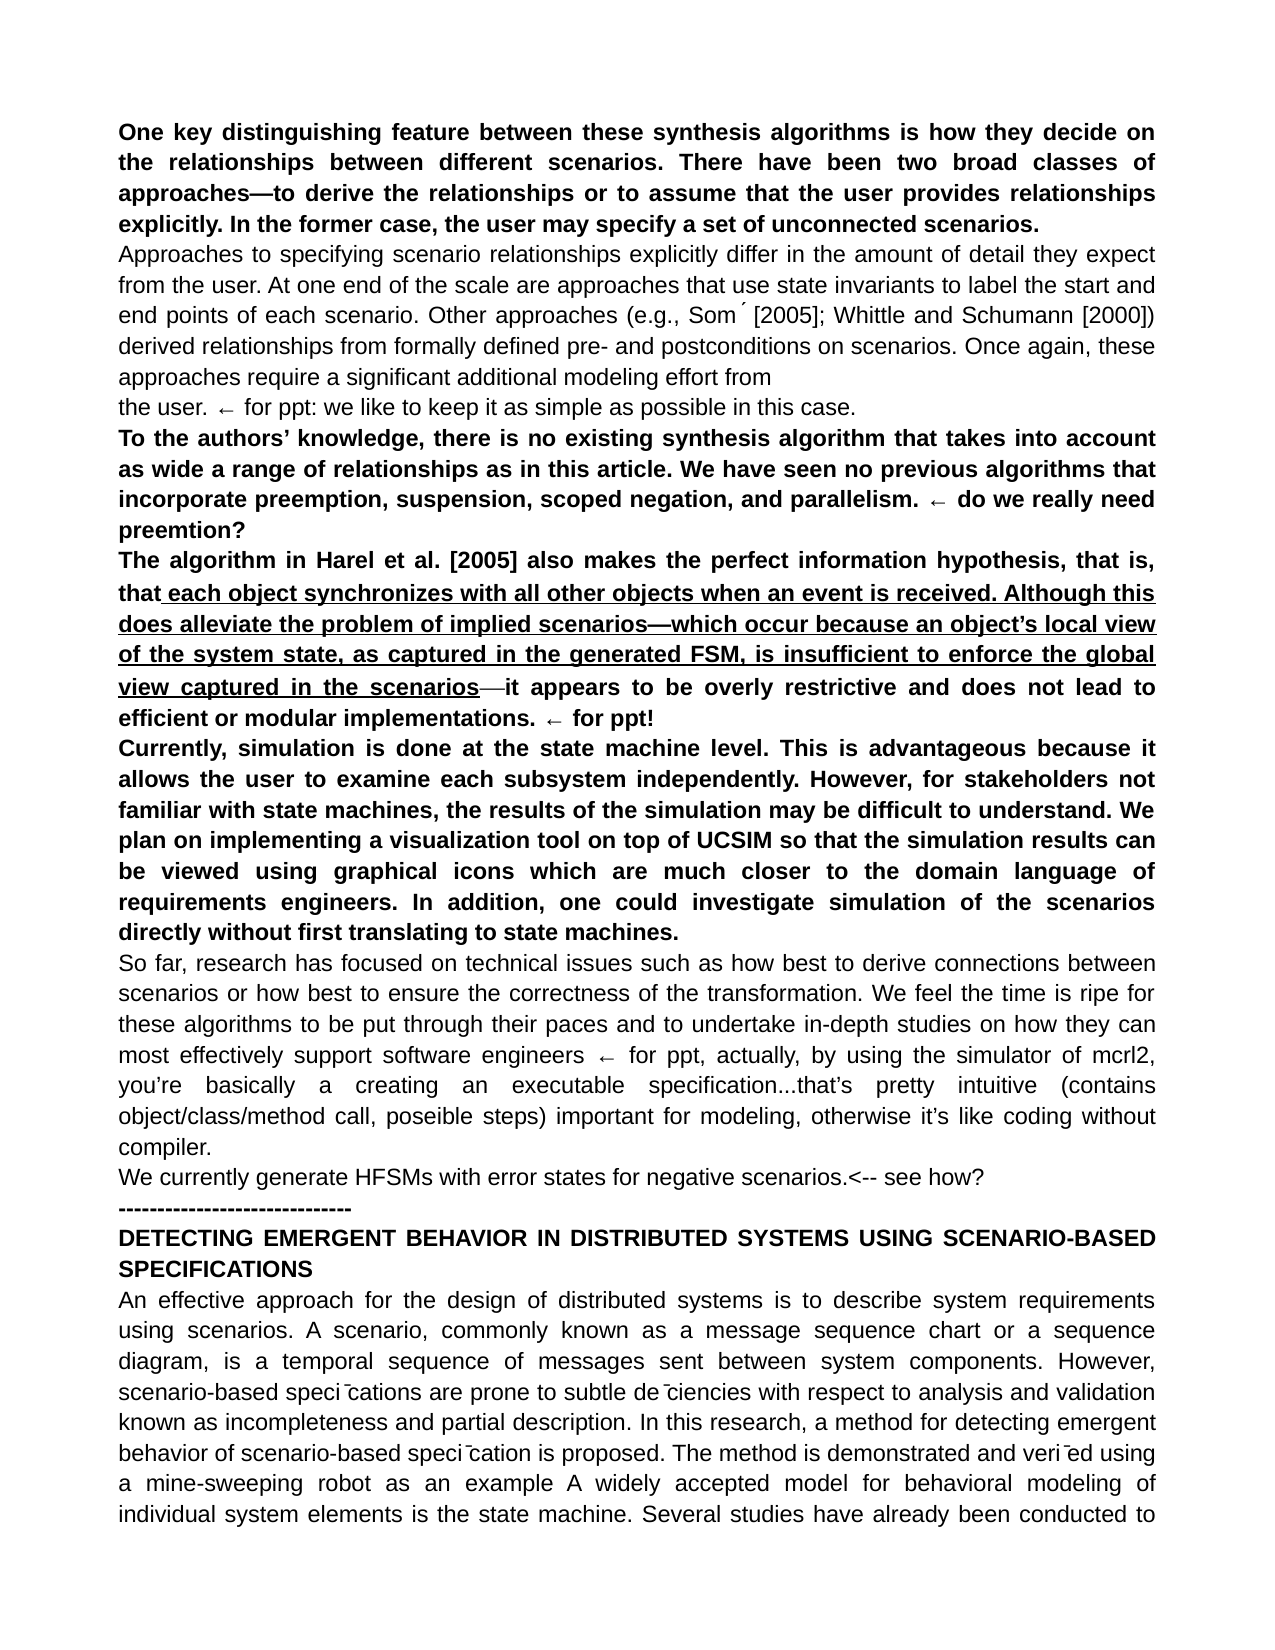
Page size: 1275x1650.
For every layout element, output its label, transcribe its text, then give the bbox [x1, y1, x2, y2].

text Approaches to specifying scenario relationships explicitly differ in the amount of detail they expect from the user. At one end of the scale are approaches that use state invariants to label the start and end points of each scenario. Other approaches (e.g., Som ́ [2005]; Whittle and Schumann [2000]) derived relationships from formally defined pre- and postconditions on scenarios. Once again, these approaches require a significant additional modeling effort from [118, 241, 1157, 390]
text An effective approach for the design of distributed systems is to describe system requirements using scenarios. A scenario, commonly known as a message sequence chart or a sequence diagram, is a temporal sequence of messages sent between system components. However, scenario-based speci ̄cations are prone to subtle de ̄ciencies with respect to analysis and validation known as incompleteness and partial description. In this research, a method for detecting emergent behavior of scenario-based speci ̄cation is proposed. The method is demonstrated and veri ̄ed using a mine-sweeping robot as an example A widely accepted model for behavioral modeling of individual system elements is the state machine. Several studies have already been conducted to [118, 1286, 1157, 1527]
text We currently generate HFSMs with error states for negative scenarios.<-- see how? [118, 1163, 1157, 1190]
text So far, research has focused on technical issues such as how best to derive connections between scenarios or how best to ensure the correctness of the transformation. We feel the time is ripe for these algorithms to be put through their paces and to undertake in-depth studies on how they can most effectively support software engineers ← for ppt, actually, by using the simulator of mcrl2, you’re basically a creating an executable specification...that’s pretty intuitive (contains object/class/method call, poseible steps) important for modeling, otherwise it’s like coding without compiler. [118, 949, 1157, 1160]
text of the system state, as captured in the generated FSM, is insufficient to enforce the global view captured in the scenarios—it appears to be overly restrictive and does not lead to efficient or modular implementations. ← for ppt! [118, 635, 1157, 731]
text One key distinguishing feature between these synthesis algorithms is how they decide on the relationships between different scenarios. There have been two broad classes of approaches—to derive the relationships or to assume that the user provides relationships explicitly. In the former case, the user may specify a set of unconnected scenarios. [118, 118, 1157, 237]
text the user. ← for ppt: we like to keep it as simple as possible in this case. [118, 394, 1157, 421]
text To the authors’ knowledge, there is no existing synthesis algorithm that takes into account as wide a range of relationships as in this article. We have seen no previous algorithms that incorporate preemption, suspension, scoped negation, and parallelism. ← do we really need preemtion? [118, 424, 1157, 543]
text Currently, simulation is done at the state machine level. This is advantageous because it allows the user to examine each subsystem independently. However, for stakeholders not familiar with state machines, the results of the simulation may be difficult to understand. We plan on implementing a visualization tool on top of UCSIM so that the simulation results can be viewed using graphical icons which are much closer to the domain language of requirements engineers. In addition, one could investigate simulation of the scenarios directly without first translating to state machines. [118, 735, 1157, 945]
text The algorithm in Harel et al. [2005] also makes the perfect information hypothesis, that is, that each object synchronizes with all other objects when an event is received. Although this does alleviate the problem of implied scenarios—which occur because an object’s local view [118, 547, 1157, 634]
text ------------------------------ [118, 1194, 1157, 1221]
text DETECTING EMERGENT BEHAVIOR IN DISTRIBUTED SYSTEMS USING SCENARIO-BASED SPECIFICATIONS [118, 1225, 1157, 1282]
